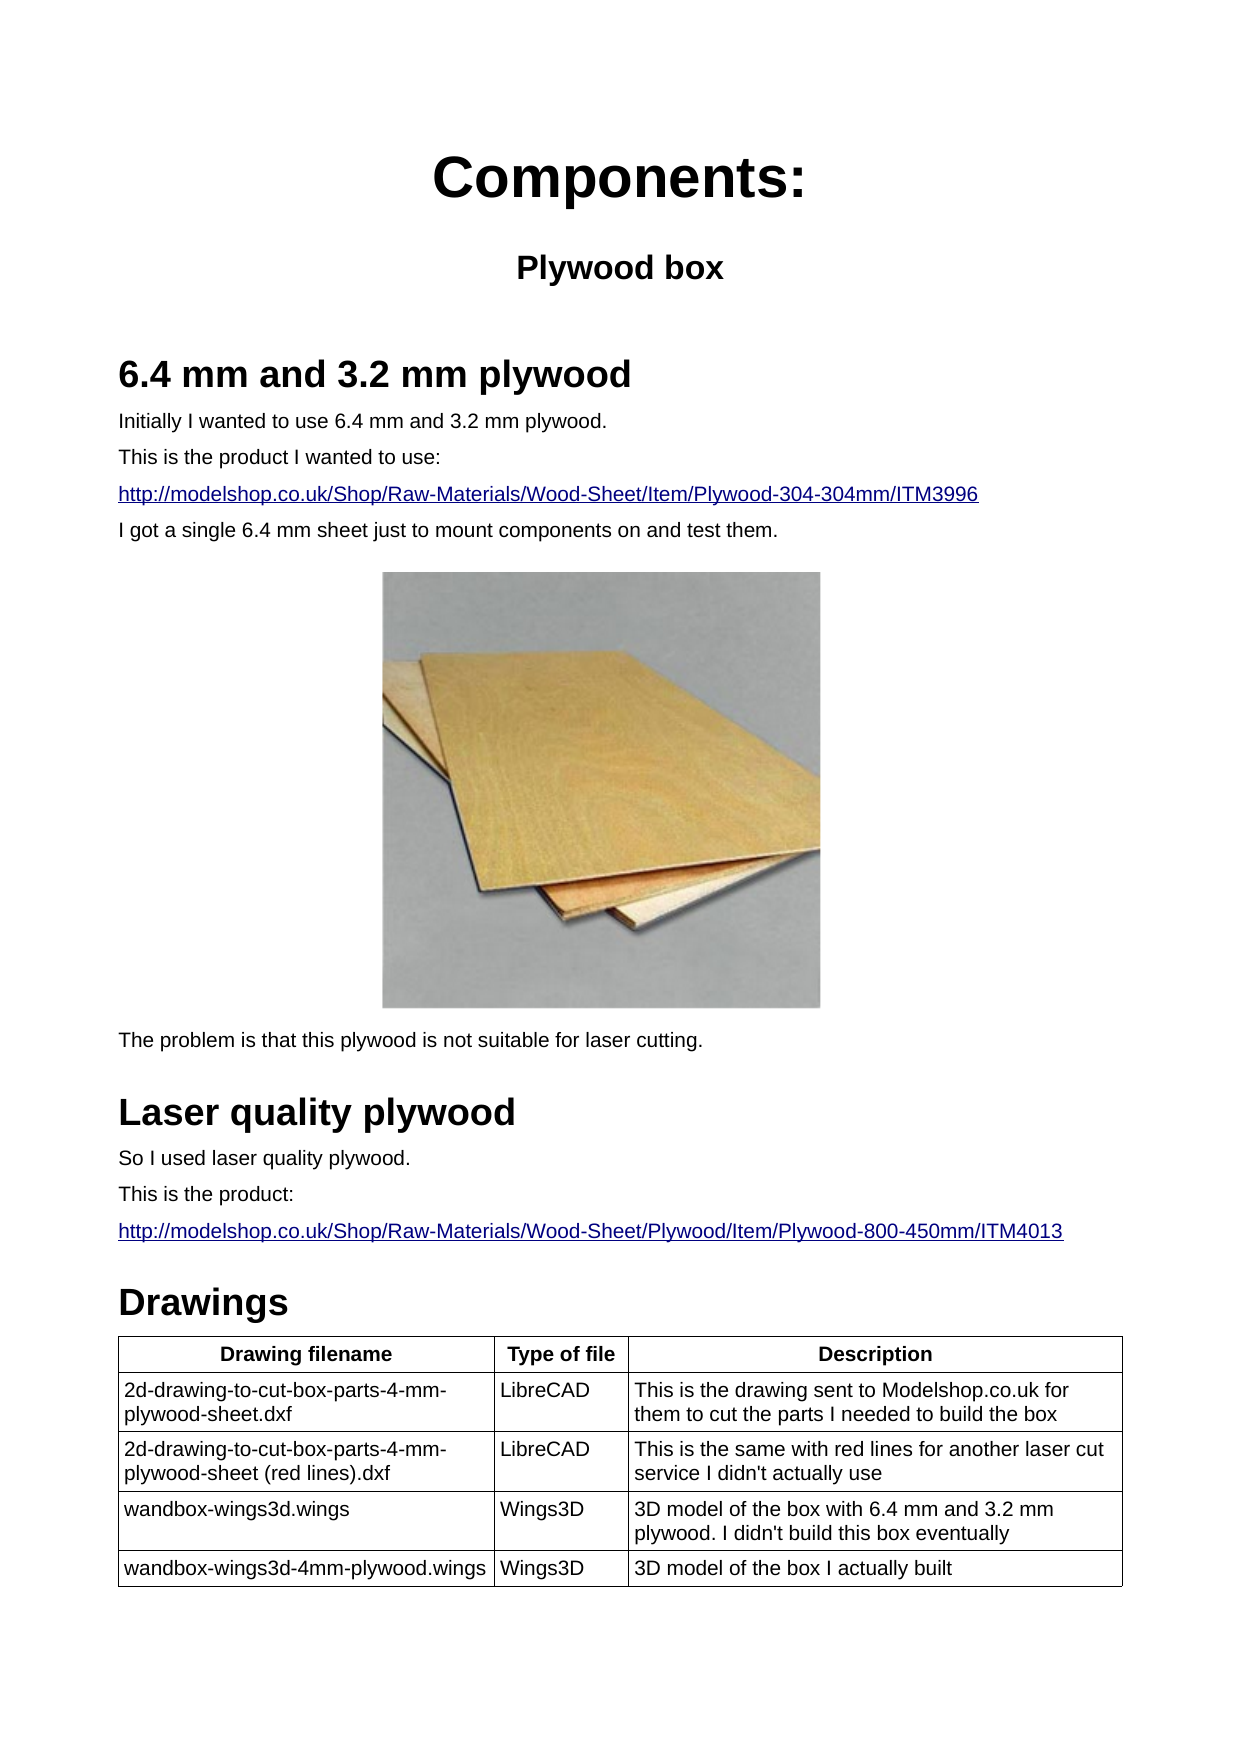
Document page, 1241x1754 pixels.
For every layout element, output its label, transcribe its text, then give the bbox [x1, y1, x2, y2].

table_cell LibreCAD [495, 1432, 628, 1491]
title Components: [118, 143, 1122, 210]
table_header Description [629, 1337, 1122, 1372]
table_cell LibreCAD [495, 1373, 628, 1431]
picture [378, 572, 821, 1010]
table_cell Wings3D [495, 1492, 628, 1550]
text This is the product I wanted to use: [118, 445, 1122, 469]
subtitle Laser quality plywood [118, 1090, 1122, 1133]
text This is the product: [118, 1182, 1122, 1206]
title Plywood box [118, 248, 1122, 315]
text http://modelshop.co.uk/Shop/Raw-Materials/Wood-Sheet/Item/Plywood-304-304mm/ITM3996 [118, 481, 1122, 505]
table_cell This is the drawing sent to Modelshop.co.uk for them to cut the parts I needed to build the box [629, 1373, 1122, 1431]
table_header Drawing filename [119, 1337, 494, 1372]
text Initially I wanted to use 6.4 mm and 3.2 mm plywood. [118, 408, 1122, 432]
table_cell Wings3D [495, 1551, 628, 1586]
subtitle Drawings [118, 1280, 1122, 1324]
table_cell wandbox-wings3d.wings [119, 1492, 494, 1550]
text The problem is that this plywood is not suitable for laser cutting. [118, 1028, 1122, 1052]
table_cell 2d-drawing-to-cut-box-parts-4-mm-plywood-sheet (red lines).dxf [119, 1432, 494, 1491]
table_cell This is the same with red lines for another laser cut service I didn't actually use [629, 1432, 1122, 1491]
text So I used laser quality plywood. [118, 1146, 1122, 1170]
text I got a single 6.4 mm sheet just to mount components on and test them. [118, 518, 1122, 542]
table_cell 2d-drawing-to-cut-box-parts-4-mm-plywood-sheet.dxf [119, 1373, 494, 1431]
text http://modelshop.co.uk/Shop/Raw-Materials/Wood-Sheet/Plywood/Item/Plywood-800-450mm/ITM4013 [118, 1219, 1122, 1243]
table_cell wandbox-wings3d-4mm-plywood.wings [119, 1551, 494, 1586]
table_cell 3D model of the box with 6.4 mm and 3.2 mm plywood. I didn't build this box eventually [629, 1492, 1122, 1550]
table_cell 3D model of the box I actually built [629, 1551, 1122, 1586]
subtitle 6.4 mm and 3.2 mm plywood [118, 352, 1122, 396]
table_header Type of file [495, 1337, 628, 1372]
